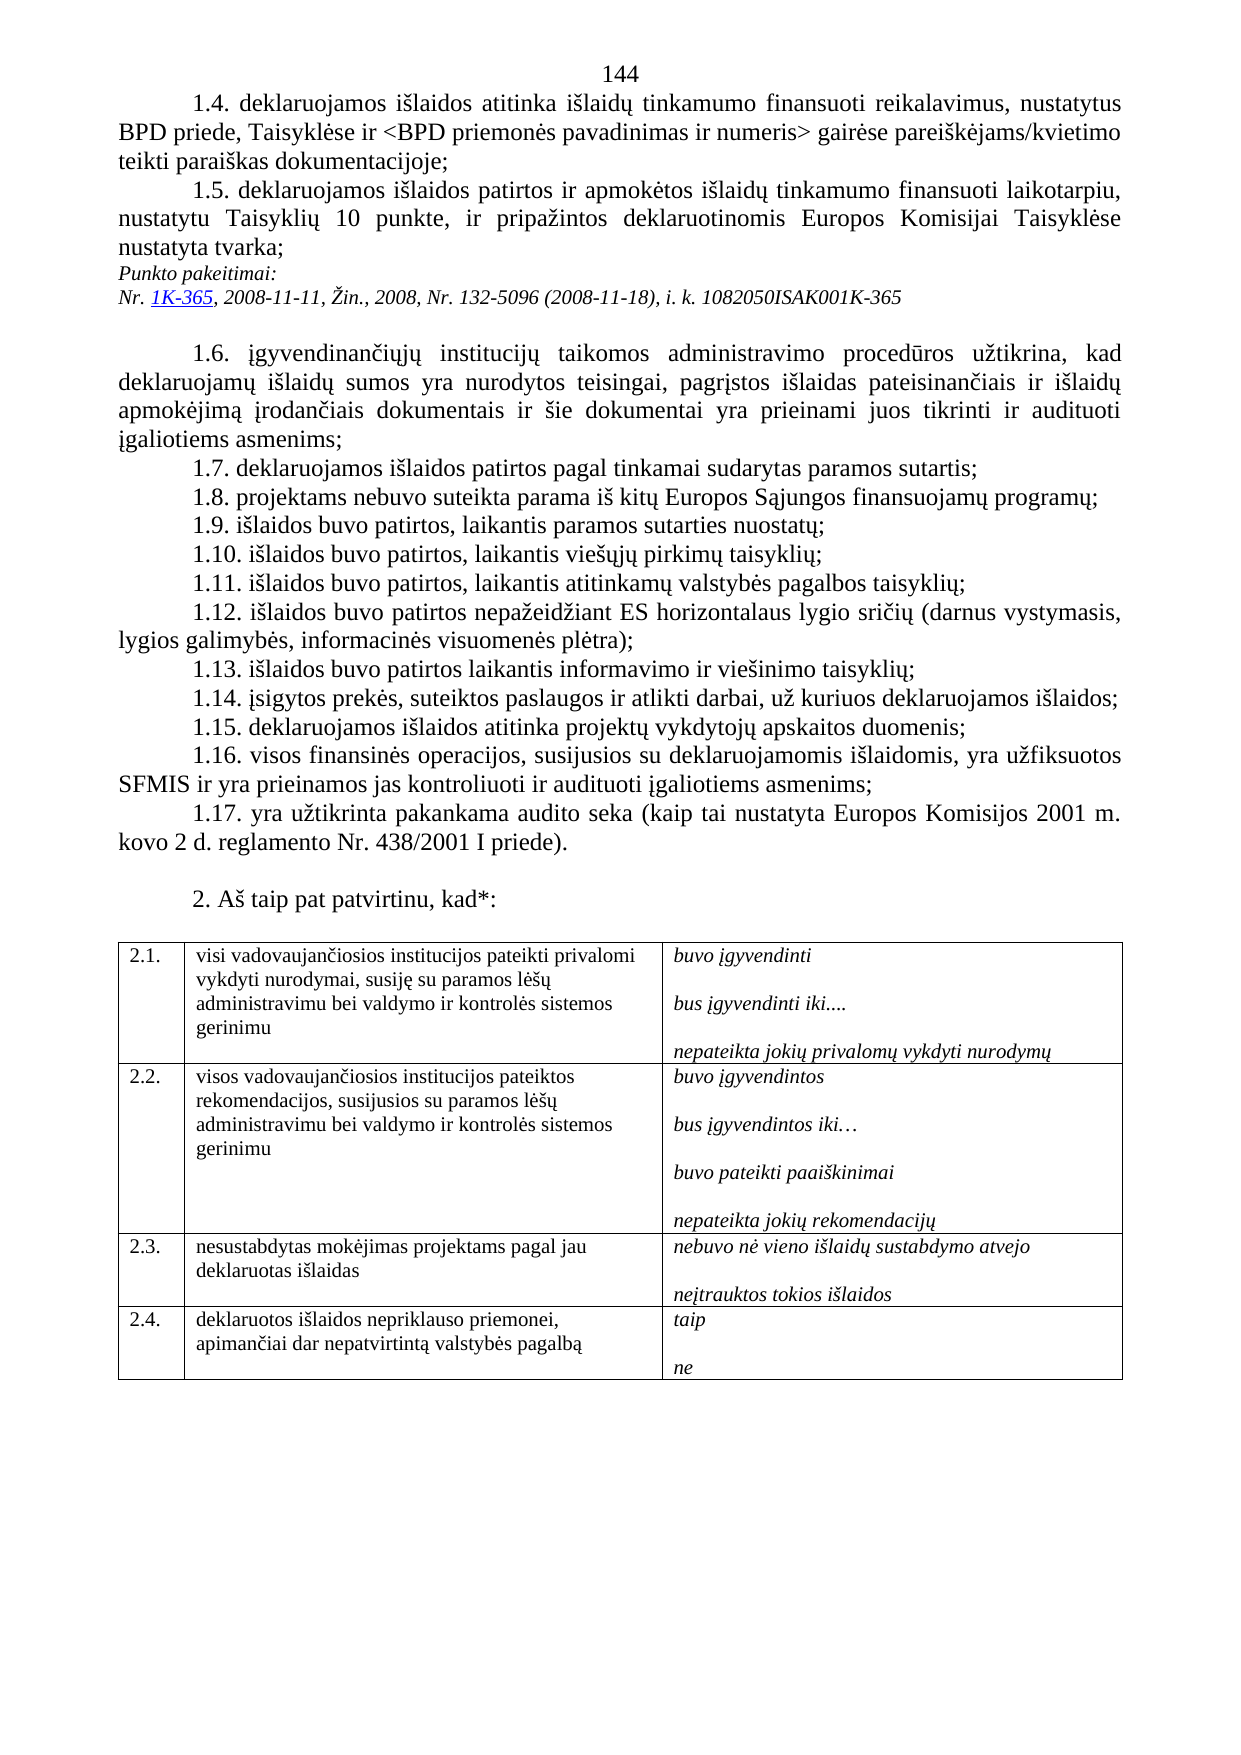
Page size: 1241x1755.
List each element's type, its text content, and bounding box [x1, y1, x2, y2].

text 1.17. yra užtikrinta pakankama audito seka (kaip tai nustatyta Europos Komisijos 2001 m. kovo 2 d. reglamento Nr. 438/2001 I priede). [118, 798, 1122, 855]
text 1.6. įgyvendinančiųjų institucijų taikomos administravimo procedūros užtikrina, kad deklaruojamų išlaidų sumos yra nurodytos teisingai, pagrįstos išlaidas pateisinančiais ir išlaidų apmokėjimą įrodančiais dokumentais ir šie dokumentai yra prieinami juos tikrinti ir audituoti įgaliotiems asmenims; [118, 338, 1122, 453]
text 1.5. deklaruojamos išlaidos patirtos ir apmokėtos išlaidų tinkamumo finansuoti laikotarpiu, nustatytu Taisyklių 10 punkte, ir pripažintos deklaruotinomis Europos Komisijai Taisyklėse nustatyta tvarka; [118, 175, 1122, 261]
text 1.16. visos finansinės operacijos, susijusios su deklaruojamomis išlaidomis, yra užfiksuotos SFMIS ir yra prieinamos jas kontroliuoti ir audituoti įgaliotiems asmenims; [118, 740, 1122, 798]
text 1.4. deklaruojamos išlaidos atitinka išlaidų tinkamumo finansuoti reikalavimus, nustatytus BPD priede, Taisyklėse ir <BPD priemonės pavadinimas ir numeris> gairėse pareiškėjams/kvietimo teikti paraiškas dokumentacijoje; [118, 88, 1122, 175]
table_cell nebuvo nė vieno išlaidų sustabdymo atvejo neįtrauktos tokios išlaidos [663, 1234, 1122, 1306]
text 1.14. įsigytos prekės, suteiktos paslaugos ir atlikti darbai, už kuriuos deklaruojamos išlaidos; [118, 683, 1122, 712]
text 1.10. išlaidos buvo patirtos, laikantis viešųjų pirkimų taisyklių; [118, 539, 1122, 568]
table_cell taip ne [663, 1307, 1122, 1379]
table_header visi vadovaujančiosios institucijos pateikti privalomi vykdyti nurodymai, susiję su paramos lėšų administravimu bei valdymo ir kontrolės sistemos gerinimu [185, 943, 662, 1063]
table_cell 2.2. [119, 1064, 184, 1232]
text 1.12. išlaidos buvo patirtos nepažeidžiant ES horizontalaus lygio sričių (darnus vystymasis, lygios galimybės, informacinės visuomenės plėtra); [118, 597, 1122, 654]
text 1.15. deklaruojamos išlaidos atitinka projektų vykdytojų apskaitos duomenis; [118, 712, 1122, 740]
table_header 2.1. [119, 943, 184, 1063]
text 1.11. išlaidos buvo patirtos, laikantis atitinkamų valstybės pagalbos taisyklių; [118, 568, 1122, 597]
text Nr. 1K-365, 2008-11-11, Žin., 2008, Nr. 132-5096 (2008-11-18), i. k. 1082050ISAK001K-365 [118, 285, 1122, 309]
table_cell nesustabdytas mokėjimas projektams pagal jau deklaruotas išlaidas [185, 1234, 662, 1306]
text 2. Aš taip pat patvirtinu, kad*: [118, 884, 1122, 913]
text Punkto pakeitimai: [118, 261, 1122, 285]
table_header buvo įgyvendinti bus įgyvendinti iki.... nepateikta jokių privalomų vykdyti nurodymų [663, 943, 1122, 1063]
table_cell 2.4. [119, 1307, 184, 1379]
table_cell buvo įgyvendintos bus įgyvendintos iki… buvo pateikti paaiškinimai nepateikta jokių rekomendacijų [663, 1064, 1122, 1232]
table_cell visos vadovaujančiosios institucijos pateiktos rekomendacijos, susijusios su paramos lėšų administravimu bei valdymo ir kontrolės sistemos gerinimu [185, 1064, 662, 1232]
table_cell deklaruotos išlaidos nepriklauso priemonei, apimančiai dar nepatvirtintą valstybės pagalbą [185, 1307, 662, 1379]
text 1.8. projektams nebuvo suteikta parama iš kitų Europos Sąjungos finansuojamų programų; [118, 482, 1122, 510]
text 1.7. deklaruojamos išlaidos patirtos pagal tinkamai sudarytas paramos sutartis; [118, 453, 1122, 482]
table_cell 2.3. [119, 1234, 184, 1306]
text 1.9. išlaidos buvo patirtos, laikantis paramos sutarties nuostatų; [118, 510, 1122, 539]
text 1.13. išlaidos buvo patirtos laikantis informavimo ir viešinimo taisyklių; [118, 654, 1122, 683]
